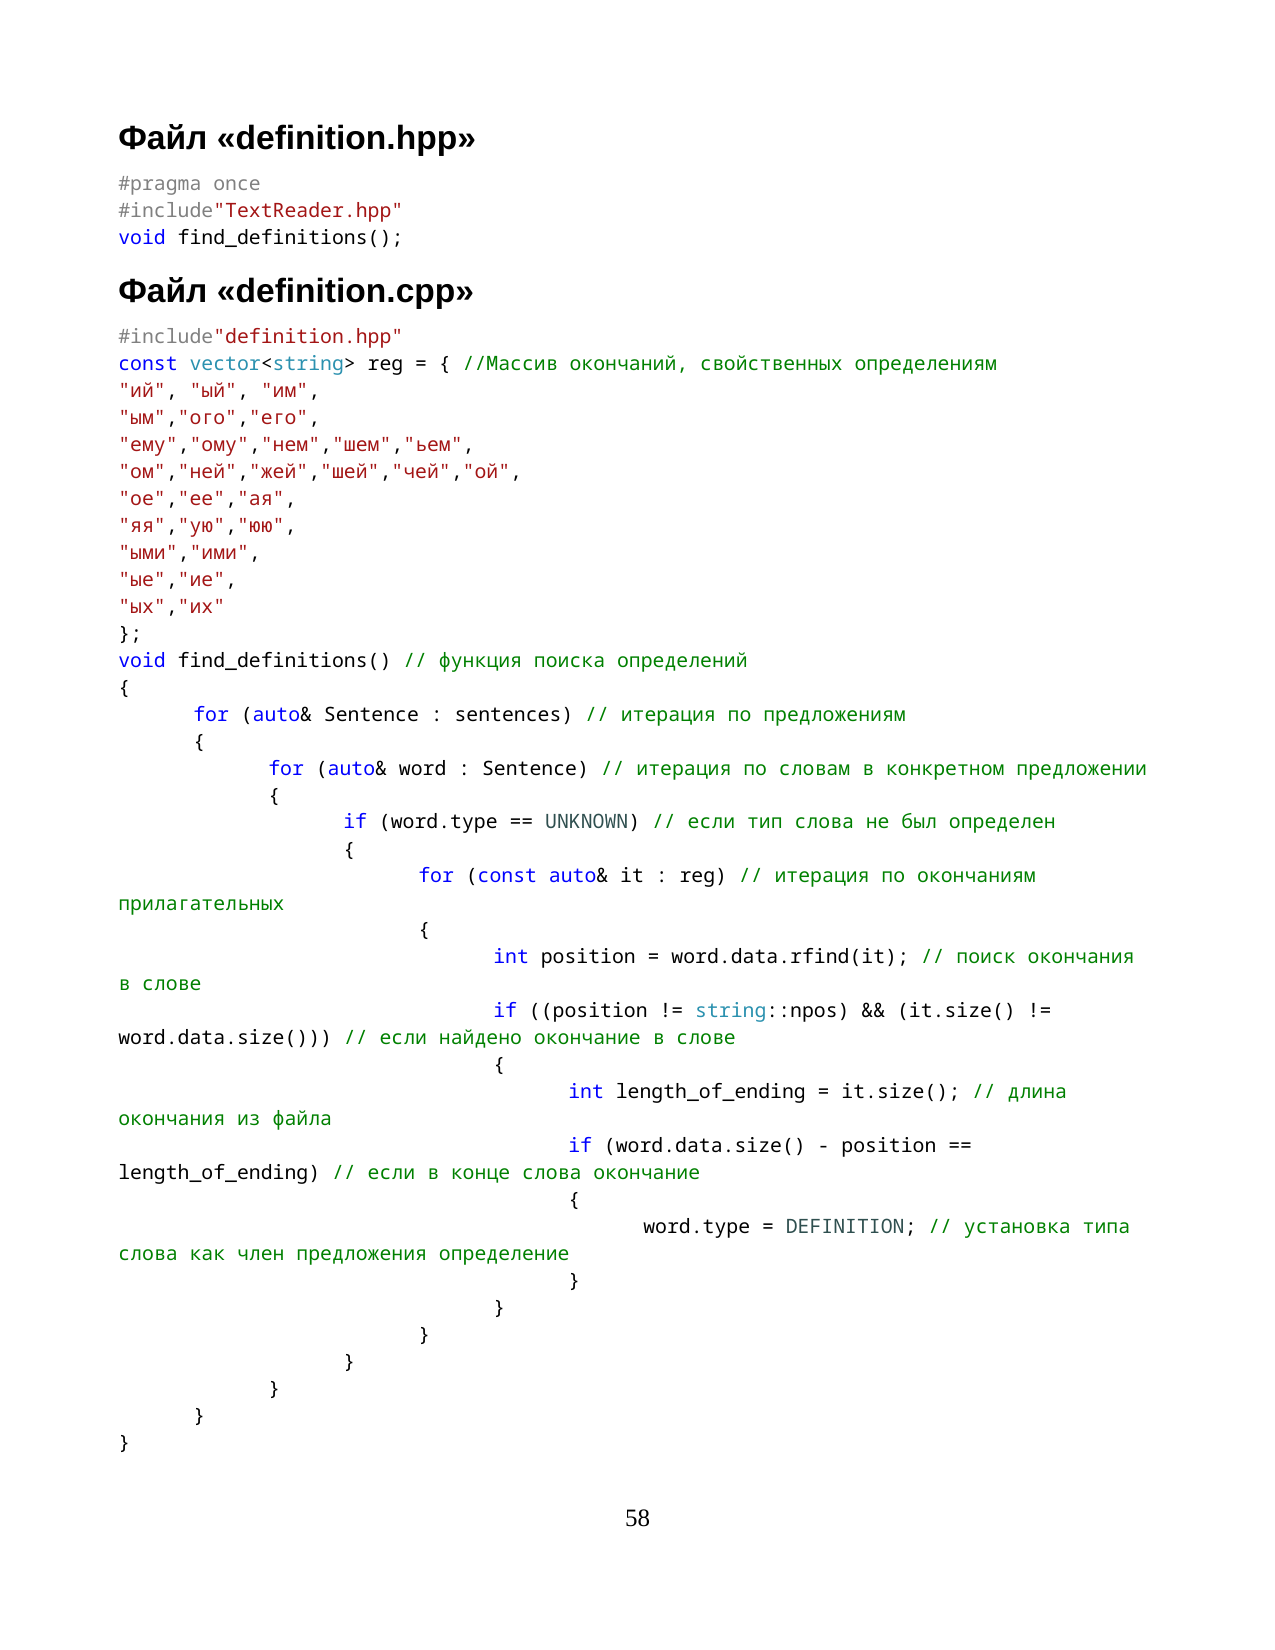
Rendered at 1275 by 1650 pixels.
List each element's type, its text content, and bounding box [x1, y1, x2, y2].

text "ий", "ый", "им", [118, 376, 1157, 403]
text "ему","ому","нем","шем","ьем", [118, 430, 1157, 457]
text { [118, 727, 1157, 754]
text { [118, 916, 1157, 943]
text #pragma once [118, 169, 1157, 196]
text if (word.type == UNKNOWN) // если тип слова не был определен [118, 808, 1157, 835]
text }; [118, 619, 1157, 646]
text } [118, 1266, 1157, 1293]
text void find_definitions() // функция поиска определений [118, 646, 1157, 673]
text "ым","ого","его", [118, 403, 1157, 430]
text } [118, 1347, 1157, 1374]
text #include"TextReader.hpp" [118, 196, 1157, 223]
text "ых","их" [118, 592, 1157, 619]
text if (word.data.size() - position == length_of_ending) // если в конце слова окончание [118, 1132, 1157, 1186]
text #include"definition.hpp" [118, 322, 1157, 349]
text { [118, 673, 1157, 700]
text } [118, 1401, 1157, 1428]
text { [118, 781, 1157, 808]
text { [118, 835, 1157, 862]
subtitle Файл «definition.hpp» [118, 118, 1157, 157]
text const vector<string> reg = { //Массив окончаний, свойственных определениям [118, 349, 1157, 376]
text if ((position != string::npos) && (it.size() != word.data.size())) // если найдено окончание в слове [118, 997, 1157, 1051]
text void find_definitions(); [118, 223, 1157, 250]
text int length_of_ending = it.size(); // длина окончания из файла [118, 1078, 1157, 1132]
text } [118, 1428, 1157, 1455]
text } [118, 1320, 1157, 1347]
text "яя","ую","юю", [118, 511, 1157, 538]
text int position = word.data.rfind(it); // поиск окончания в слове [118, 943, 1157, 997]
text } [118, 1374, 1157, 1401]
text { [118, 1186, 1157, 1212]
text "ое","ее","ая", [118, 484, 1157, 511]
text for (const auto& it : reg) // итерация по окончаниям прилагательных [118, 862, 1157, 916]
text for (auto& Sentence : sentences) // итерация по предложениям [118, 700, 1157, 727]
text word.type = DEFINITION; // установка типа слова как член предложения определение [118, 1212, 1157, 1266]
text "ые","ие", [118, 565, 1157, 592]
text { [118, 1051, 1157, 1078]
text for (auto& word : Sentence) // итерация по словам в конкретном предложении [118, 754, 1157, 781]
text "ом","ней","жей","шей","чей","ой", [118, 457, 1157, 484]
text "ыми","ими", [118, 538, 1157, 565]
text } [118, 1293, 1157, 1320]
subtitle Файл «definition.cpp» [118, 271, 1157, 310]
